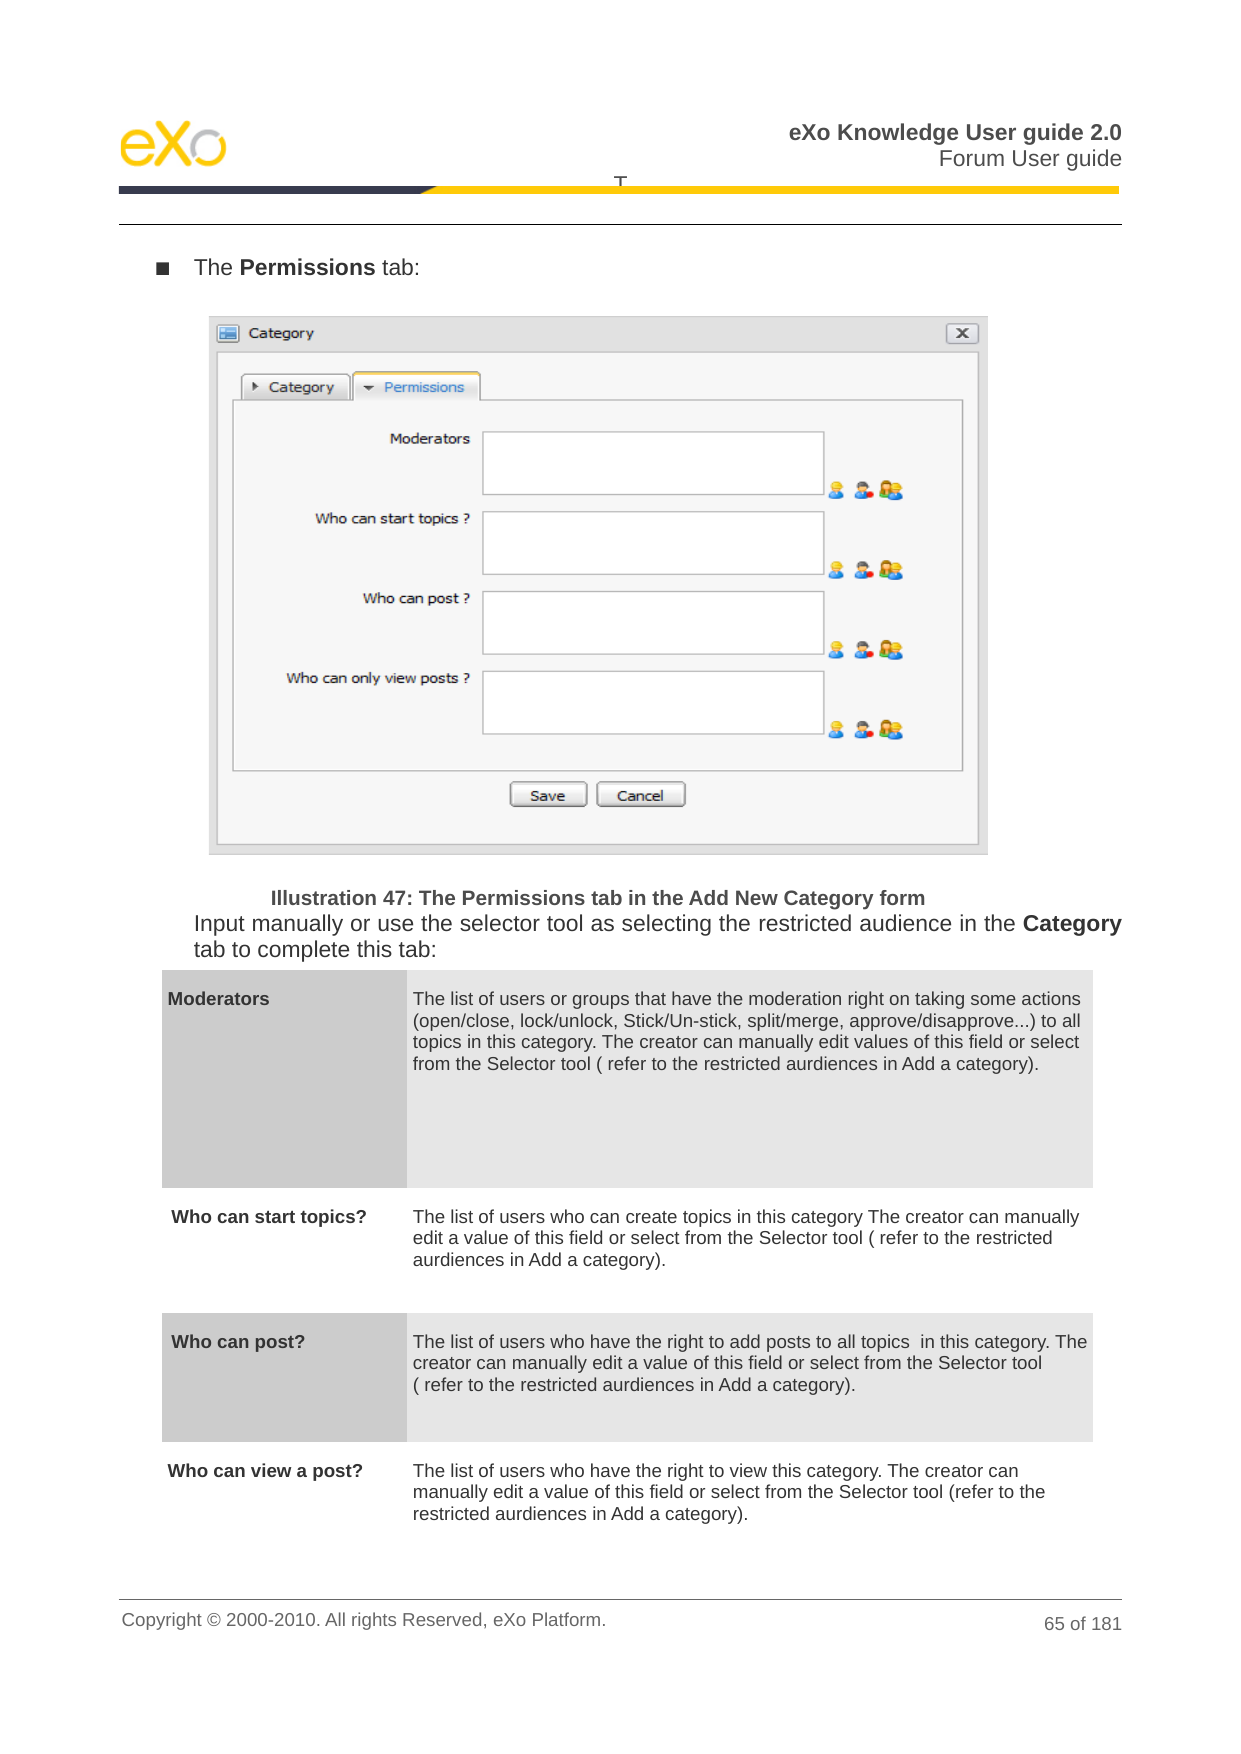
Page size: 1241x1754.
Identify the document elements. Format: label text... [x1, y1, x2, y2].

table_cell The list of users who can create topics in this category The creator can manually edit a value of this field or select from the Selector tool ( refer to the restricted aurdiences in Add a category). [407, 1188, 1093, 1313]
table_cell Who can view a post? [162, 1442, 407, 1541]
list [169, 309, 1028, 384]
table_cell Who can post? [162, 1313, 407, 1442]
table_header The list of users or groups that have the moderation right on taking some actions (open/close, lock/unlock, Stick/Un-stick, split/merge, approve/disapprove...) to all topics in this category. The creator can manually edit values of this field or select from the Selector tool ( refer to the restricted aurdiences in Add a category). [407, 970, 1093, 1188]
list The Permissions tab: [156, 254, 1122, 280]
picture [120, 120, 227, 167]
list Input manually or use the selector tool as selecting the restricted audience in the Category tab to complete this tab: [156, 295, 1122, 963]
table_header Moderators [162, 970, 407, 1188]
table_cell The list of users who have the right to add posts to all topics in this category. The creator can manually edit a value of this field or select from the Selector tool ( refer to the restricted aurdiences in Add a category). [407, 1313, 1093, 1442]
table_cell The list of users who have the right to view this category. The creator can manually edit a value of this field or select from the Selector tool (refer to the restricted aurdiences in Add a category). [407, 1442, 1093, 1541]
picture [208, 316, 988, 855]
table_cell Who can start topics? [162, 1188, 407, 1313]
picture [118, 186, 1119, 194]
list Illustration 47: The Permissions tab in the Add New Category form [169, 855, 1028, 910]
